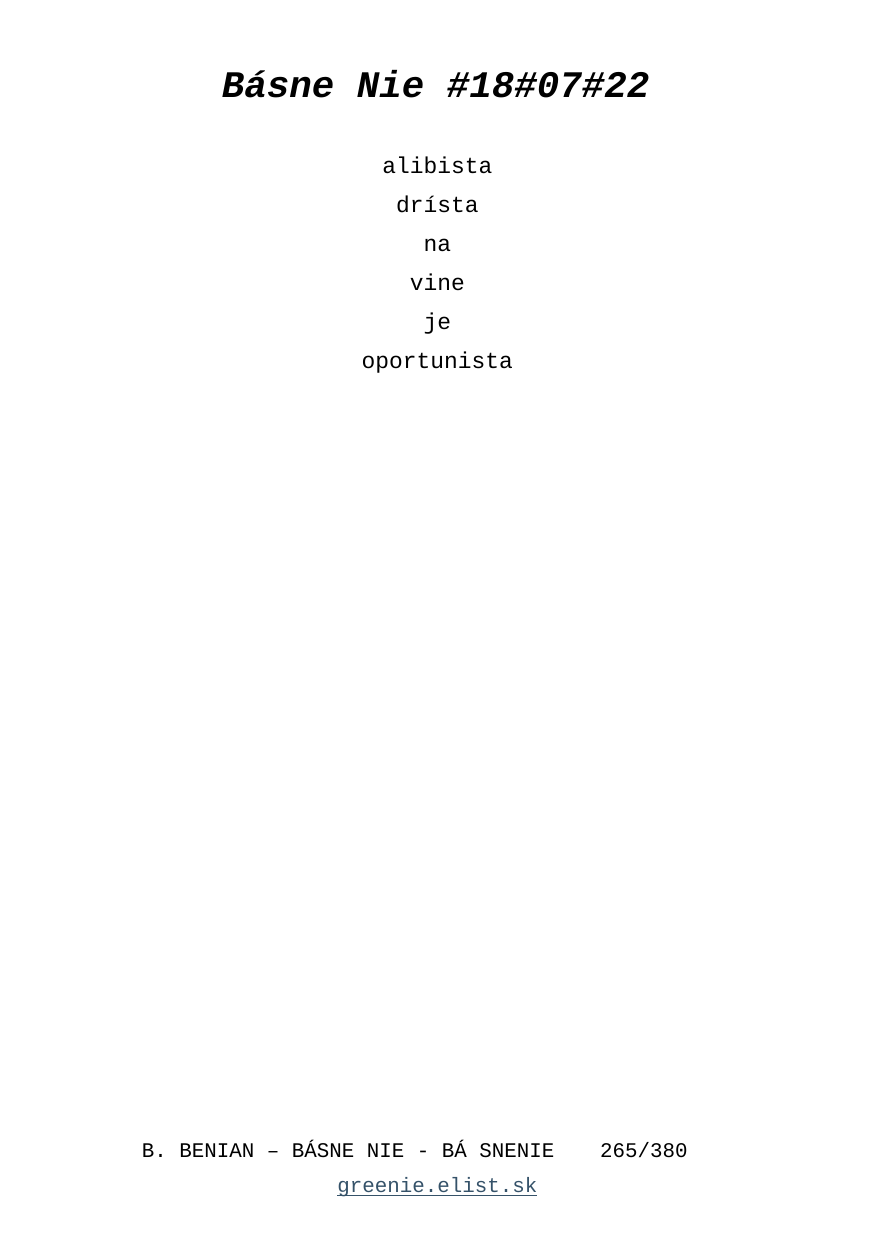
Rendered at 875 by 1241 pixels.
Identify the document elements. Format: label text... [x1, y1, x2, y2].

text alibista drísta na vine je oportunista [41, 155, 833, 375]
subtitle Básne Nie #18#07#22 [41, 66, 833, 109]
